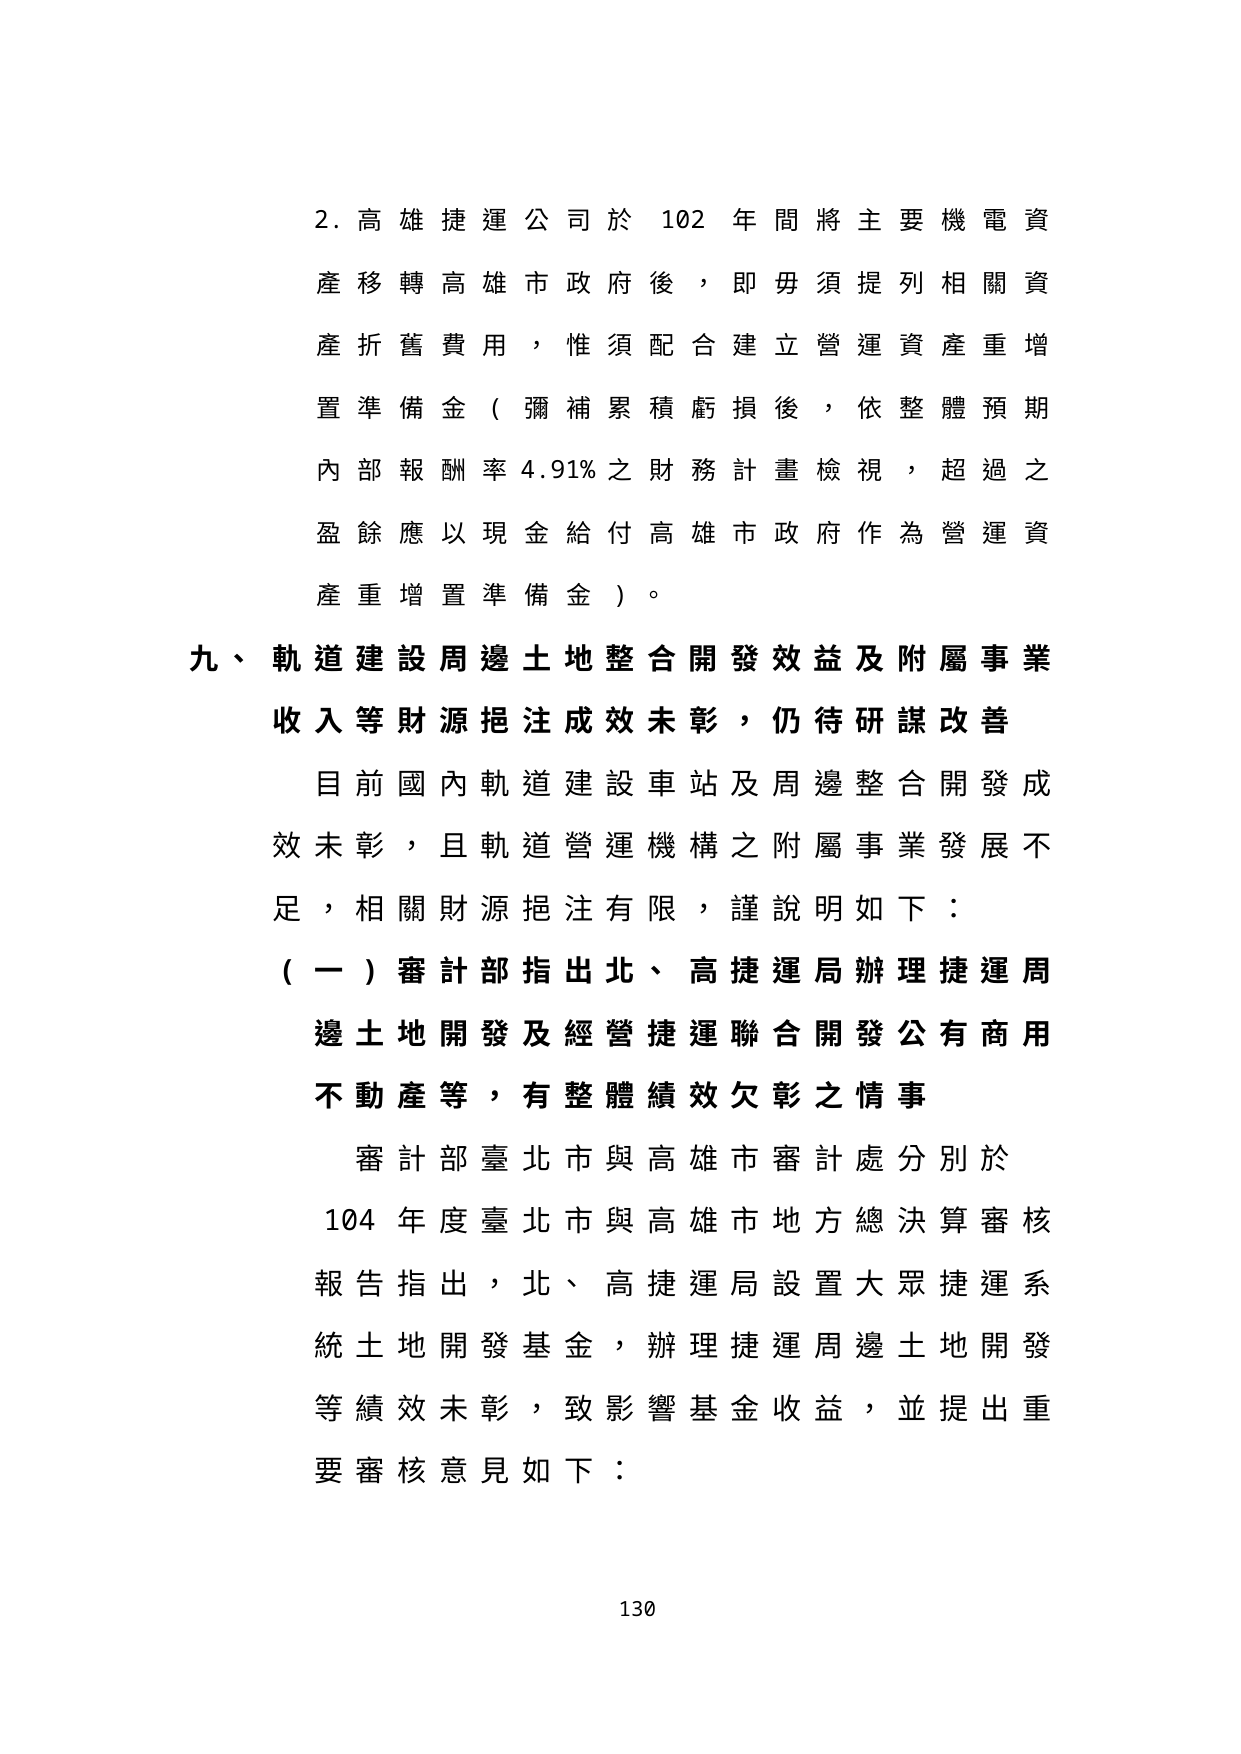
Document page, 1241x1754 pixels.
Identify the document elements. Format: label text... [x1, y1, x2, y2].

text 目前國內軌道建設車站及周邊整合開發成效未彰，且軌道營運機構之附屬事業發展不足，相關財源挹注有限，謹說明如下： [242, 740, 1058, 927]
text (一)審計部指出北、高捷運局辦理捷運周邊土地開發及經營捷運聯合開發公有商用不動產等，有整體績效欠彰之情事 [242, 927, 1058, 1115]
text 九、軌道建設周邊土地整合開發效益及附屬事業收入等財源挹注成效未彰，仍待研謀改善 [183, 615, 1058, 740]
text 2.高雄捷運公司於102年間將主要機電資產移轉高雄市政府後，即毋須提列相關資產折舊費用，惟須配合建立營運資產重增置準備金(彌補累積虧損後，依整體預期內部報酬率4.91%之財務計畫檢視，超過之盈餘應以現金給付高雄市政府作為營運資產重增置準備金)。 [270, 177, 1058, 615]
text 審計部臺北市與高雄市審計處分別於104年度臺北市與高雄市地方總決算審核報告指出，北、高捷運局設置大眾捷運系統土地開發基金，辦理捷運周邊土地開發等績效未彰，致影響基金收益，並提出重要審核意見如下： [271, 1115, 1058, 1490]
